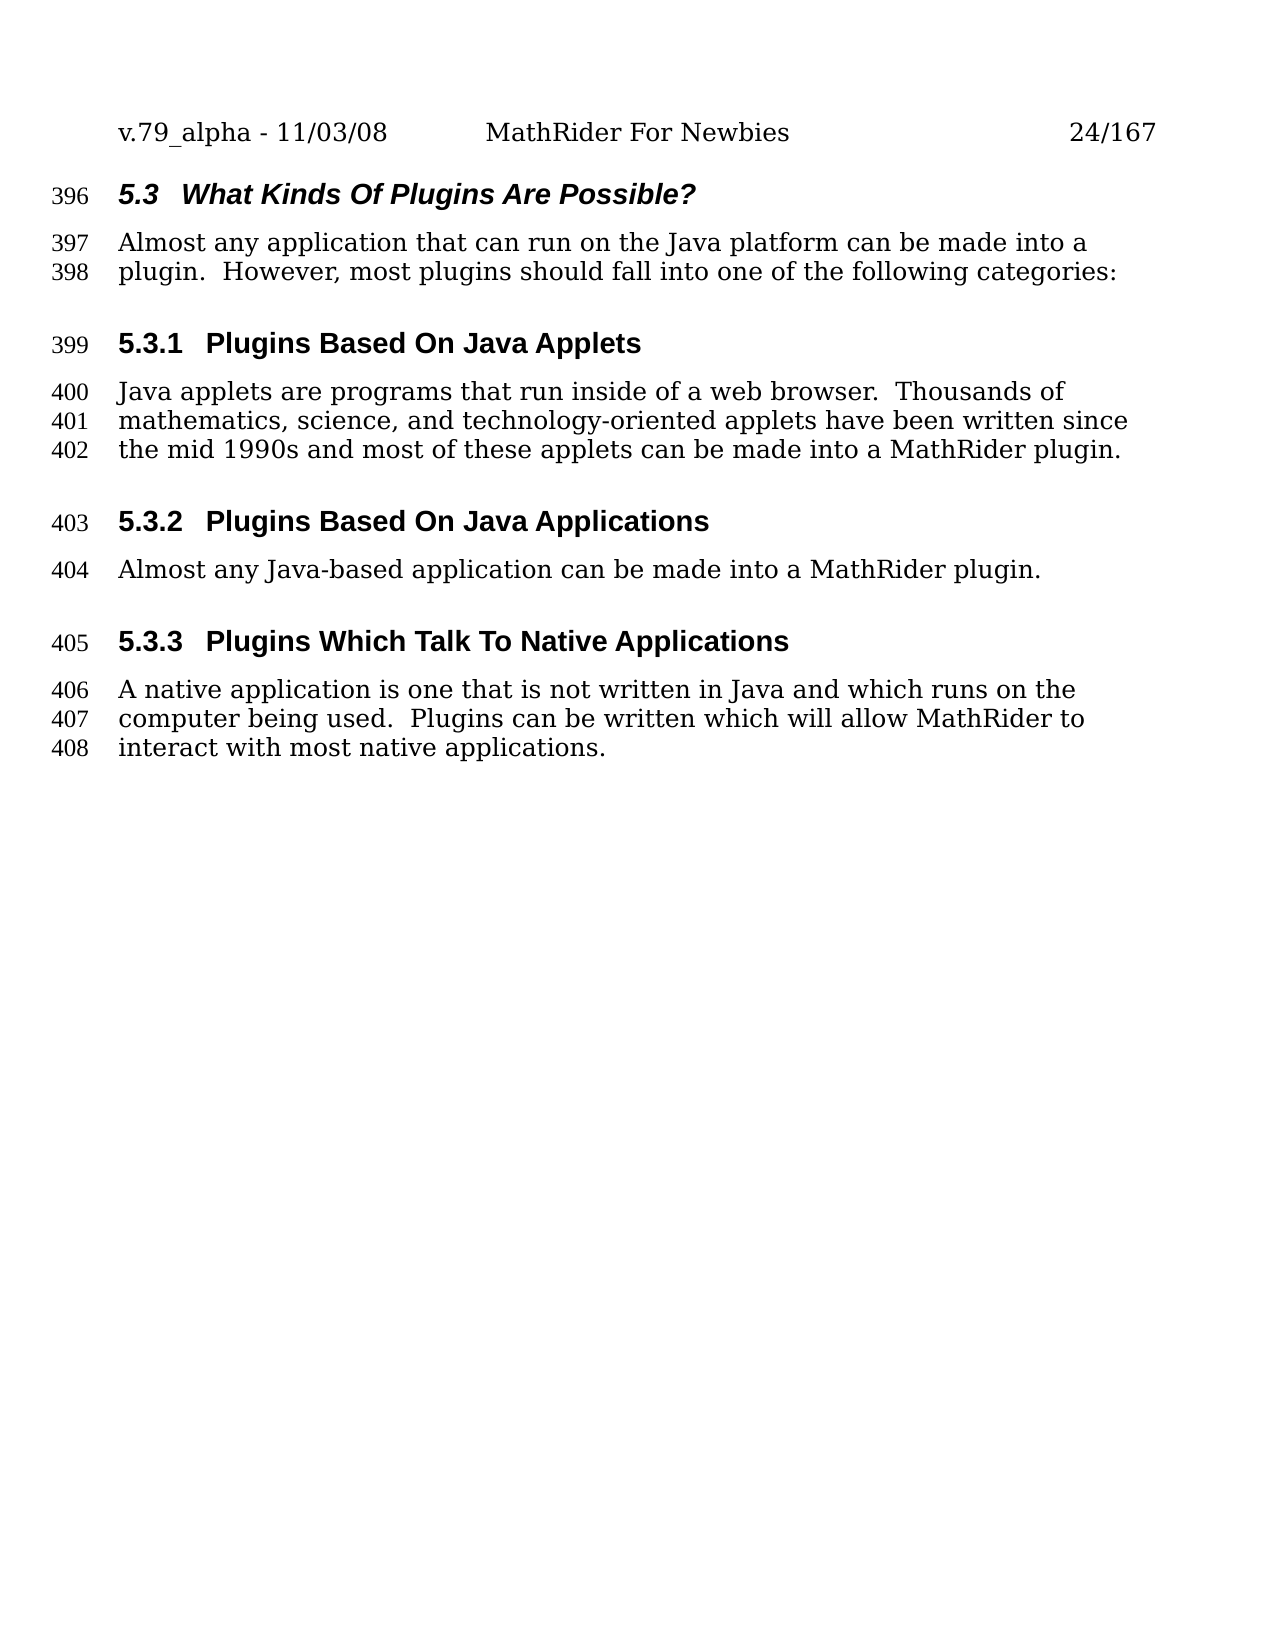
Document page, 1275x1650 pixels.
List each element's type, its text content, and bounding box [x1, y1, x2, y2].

subtitle Plugins Based On Java Applications [118, 504, 1157, 537]
text Java applets are programs that run inside of a web browser. Thousands of mathematics, science, and technology-oriented applets have been written since the mid 1990s and most of these applets can be made into a MathRider plugin. [118, 377, 1157, 465]
subtitle Plugins Based On Java Applets [118, 326, 1157, 359]
text Almost any application that can run on the Java platform can be made into a plugin. However, most plugins should fall into one of the following categories: [118, 228, 1157, 287]
text A native application is one that is not written in Java and which runs on the computer being used. Plugins can be written which will allow MathRider to interact with most native applications. [118, 675, 1157, 763]
subtitle Plugins Which Talk To Native Applications [118, 624, 1157, 657]
text Almost any Java-based application can be made into a MathRider plugin. [118, 555, 1157, 584]
subtitle What Kinds Of Plugins Are Possible? [118, 177, 1157, 210]
